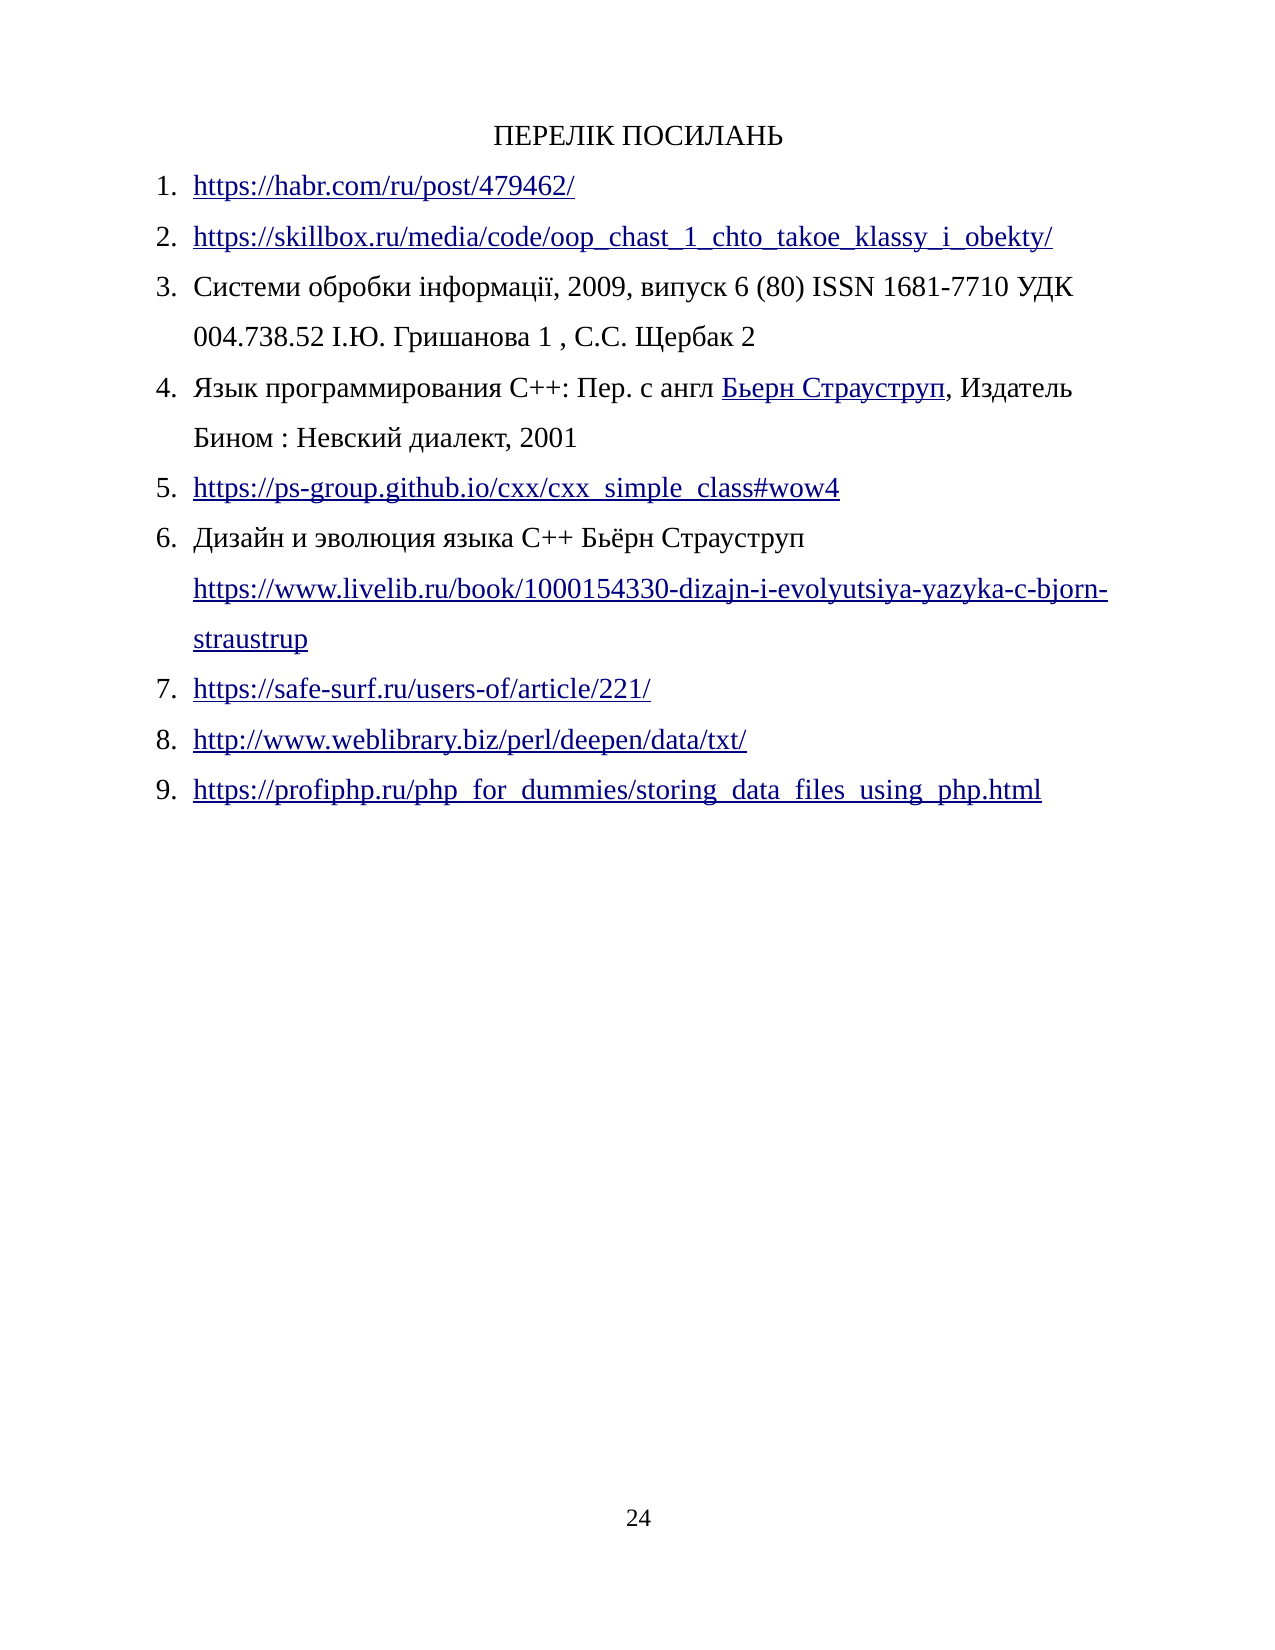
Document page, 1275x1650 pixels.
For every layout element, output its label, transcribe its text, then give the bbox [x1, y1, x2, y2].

list Дизайн и эволюция языка C++ Бьёрн Страуструп https://www.livelib.ru/book/1000154330-dizajn-i-evolyutsiya-yazyka-c-bjorn-straustrup [156, 521, 1158, 655]
list https://safe-surf.ru/users-of/article/221/ [156, 672, 1158, 705]
list https://habr.com/ru/post/479462/ [156, 168, 1158, 202]
list https://ps-group.github.io/cxx/cxx_simple_class#wow4 [156, 470, 1158, 504]
list https://skillbox.ru/media/code/oop_chast_1_chto_takoe_klassy_i_obekty/ [156, 219, 1158, 252]
list Язык программирования C++: Пер. с англ Бьерн Страуструп, Издатель Бином : Невский диалект, 2001 [156, 370, 1158, 453]
list http://www.weblibrary.biz/perl/deepen/data/txt/ [156, 722, 1158, 755]
list https://profiphp.ru/php_for_dummies/storing_data_files_using_php.html [156, 772, 1158, 806]
text ПЕРЕЛІК ПОСИЛАНЬ [118, 118, 1158, 152]
list Системи обробки інформації, 2009, випуск 6 (80) ISSN 1681-7710 УДК 004.738.52 І.Ю. Гришанова 1 , С.С. Щербак 2 [156, 269, 1158, 353]
